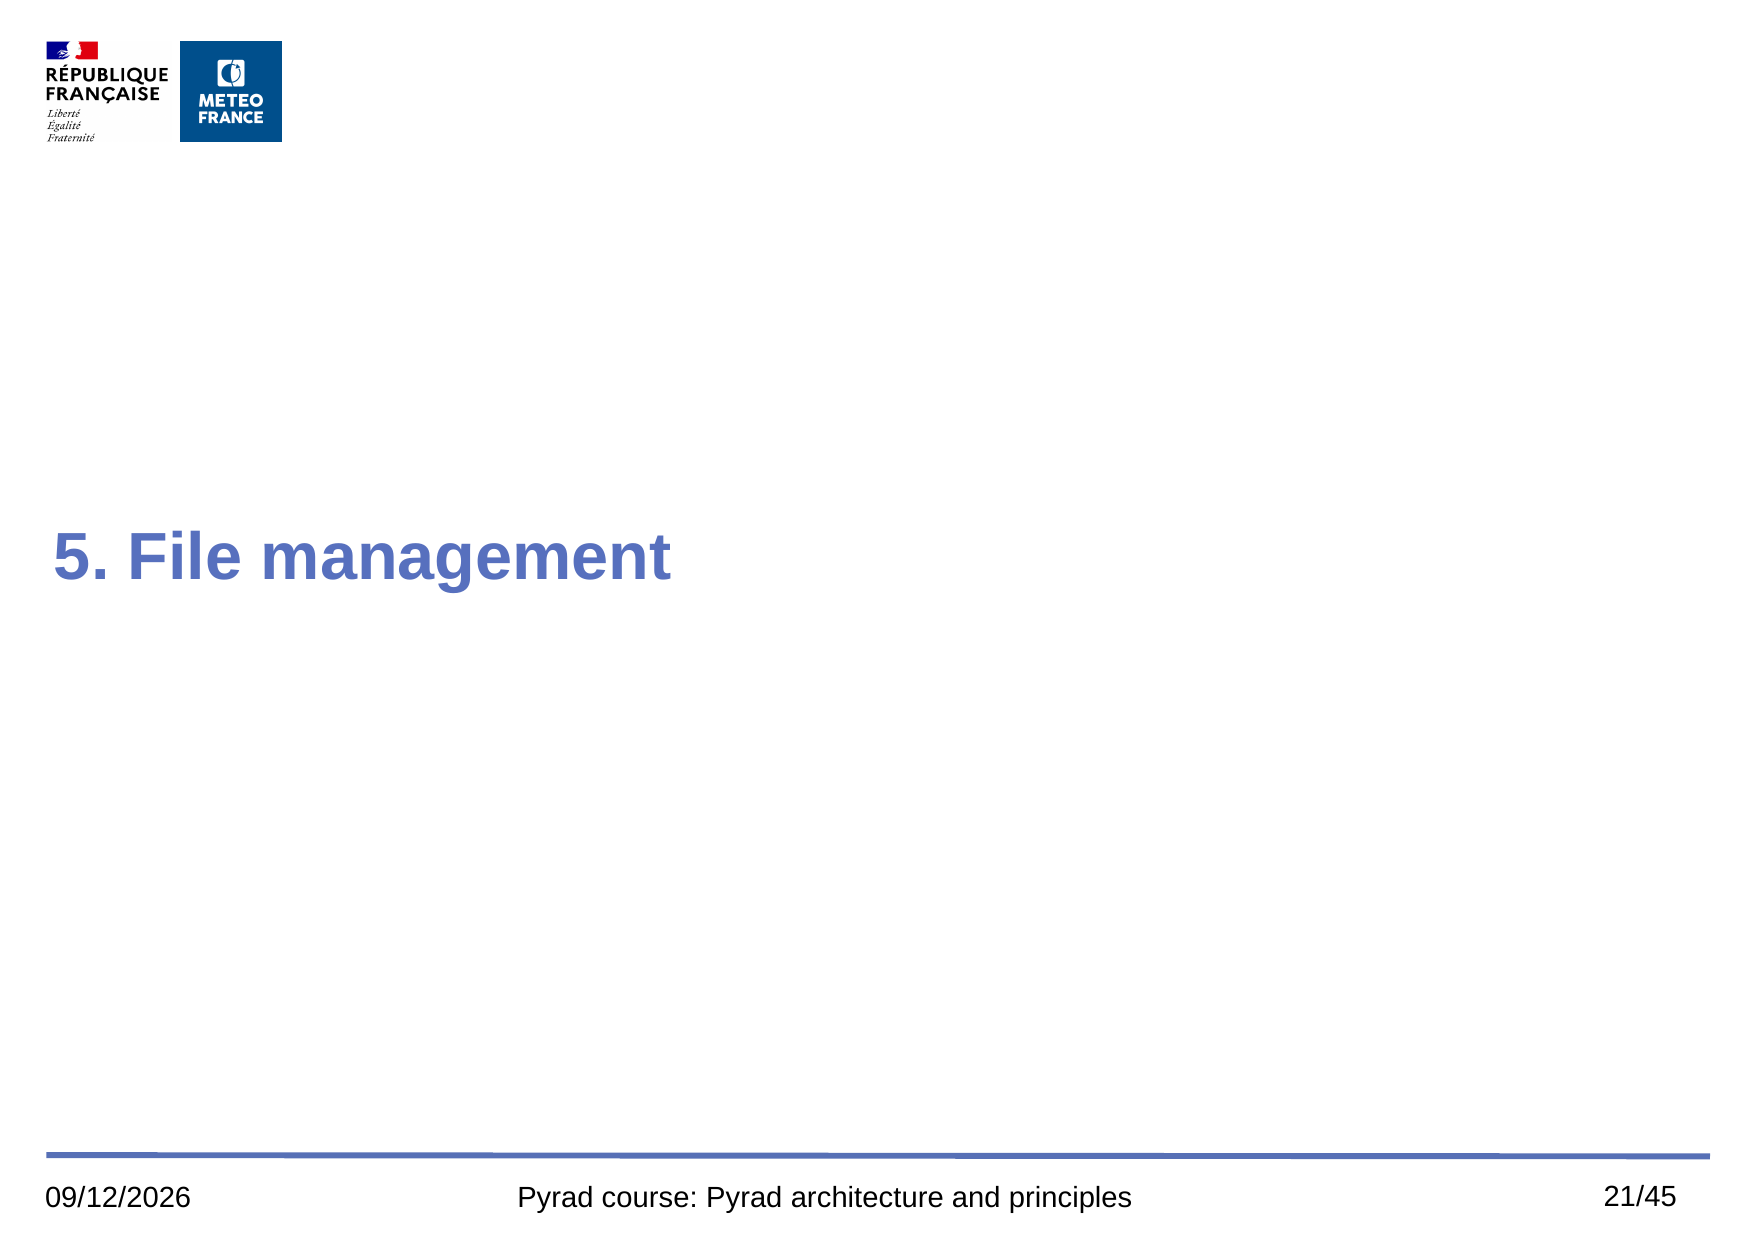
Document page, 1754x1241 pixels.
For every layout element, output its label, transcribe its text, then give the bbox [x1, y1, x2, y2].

picture [180, 41, 282, 142]
picture [46, 41, 172, 142]
subtitle 5. File management [53, 321, 1440, 791]
